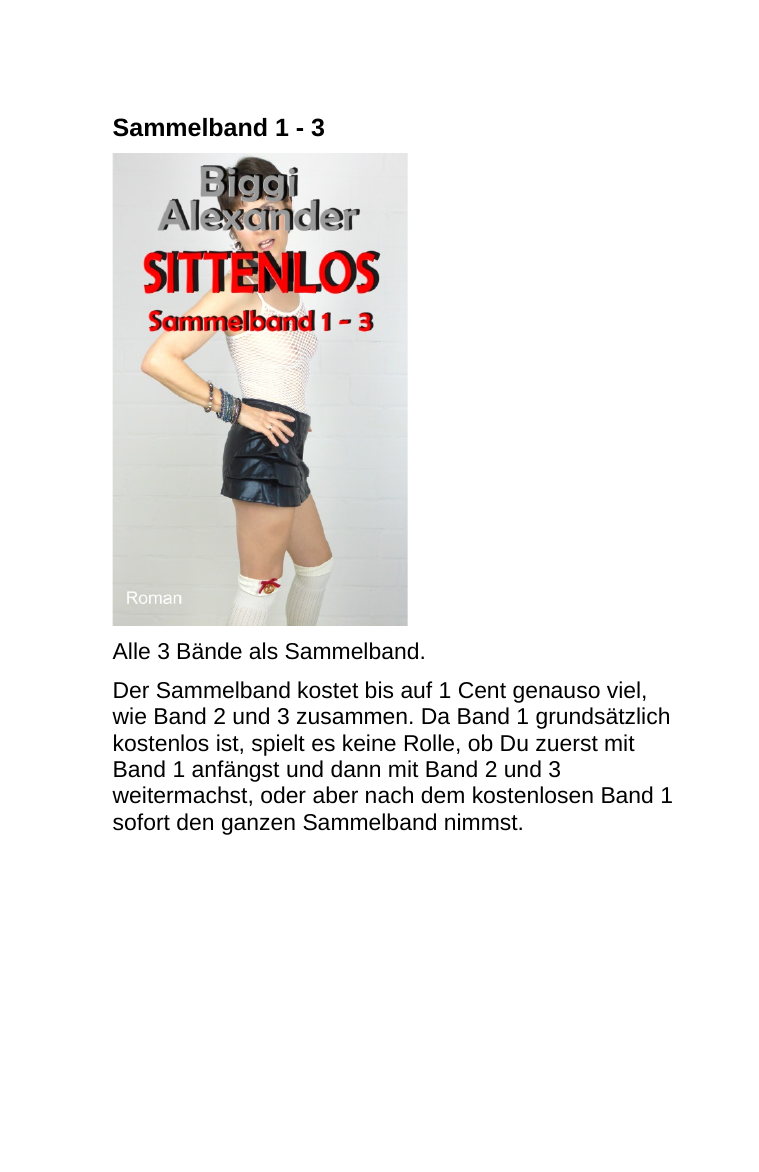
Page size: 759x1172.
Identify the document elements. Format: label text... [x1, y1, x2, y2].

text Der Sammelband kostet bis auf 1 Cent genauso viel, wie Band 2 und 3 zusammen. Da Band 1 grundsätzlich kostenlos ist, spielt es keine Rolle, ob Du zuerst mit Band 1 anfängst und dann mit Band 2 und 3 weitermachst, oder aber nach dem kostenlosen Band 1 sofort den ganzen Sammelband nimmst. [112, 677, 684, 835]
text Alle 3 Bände als Sammelband. [112, 638, 684, 664]
text Sammelband 1 - 3 [112, 112, 684, 141]
